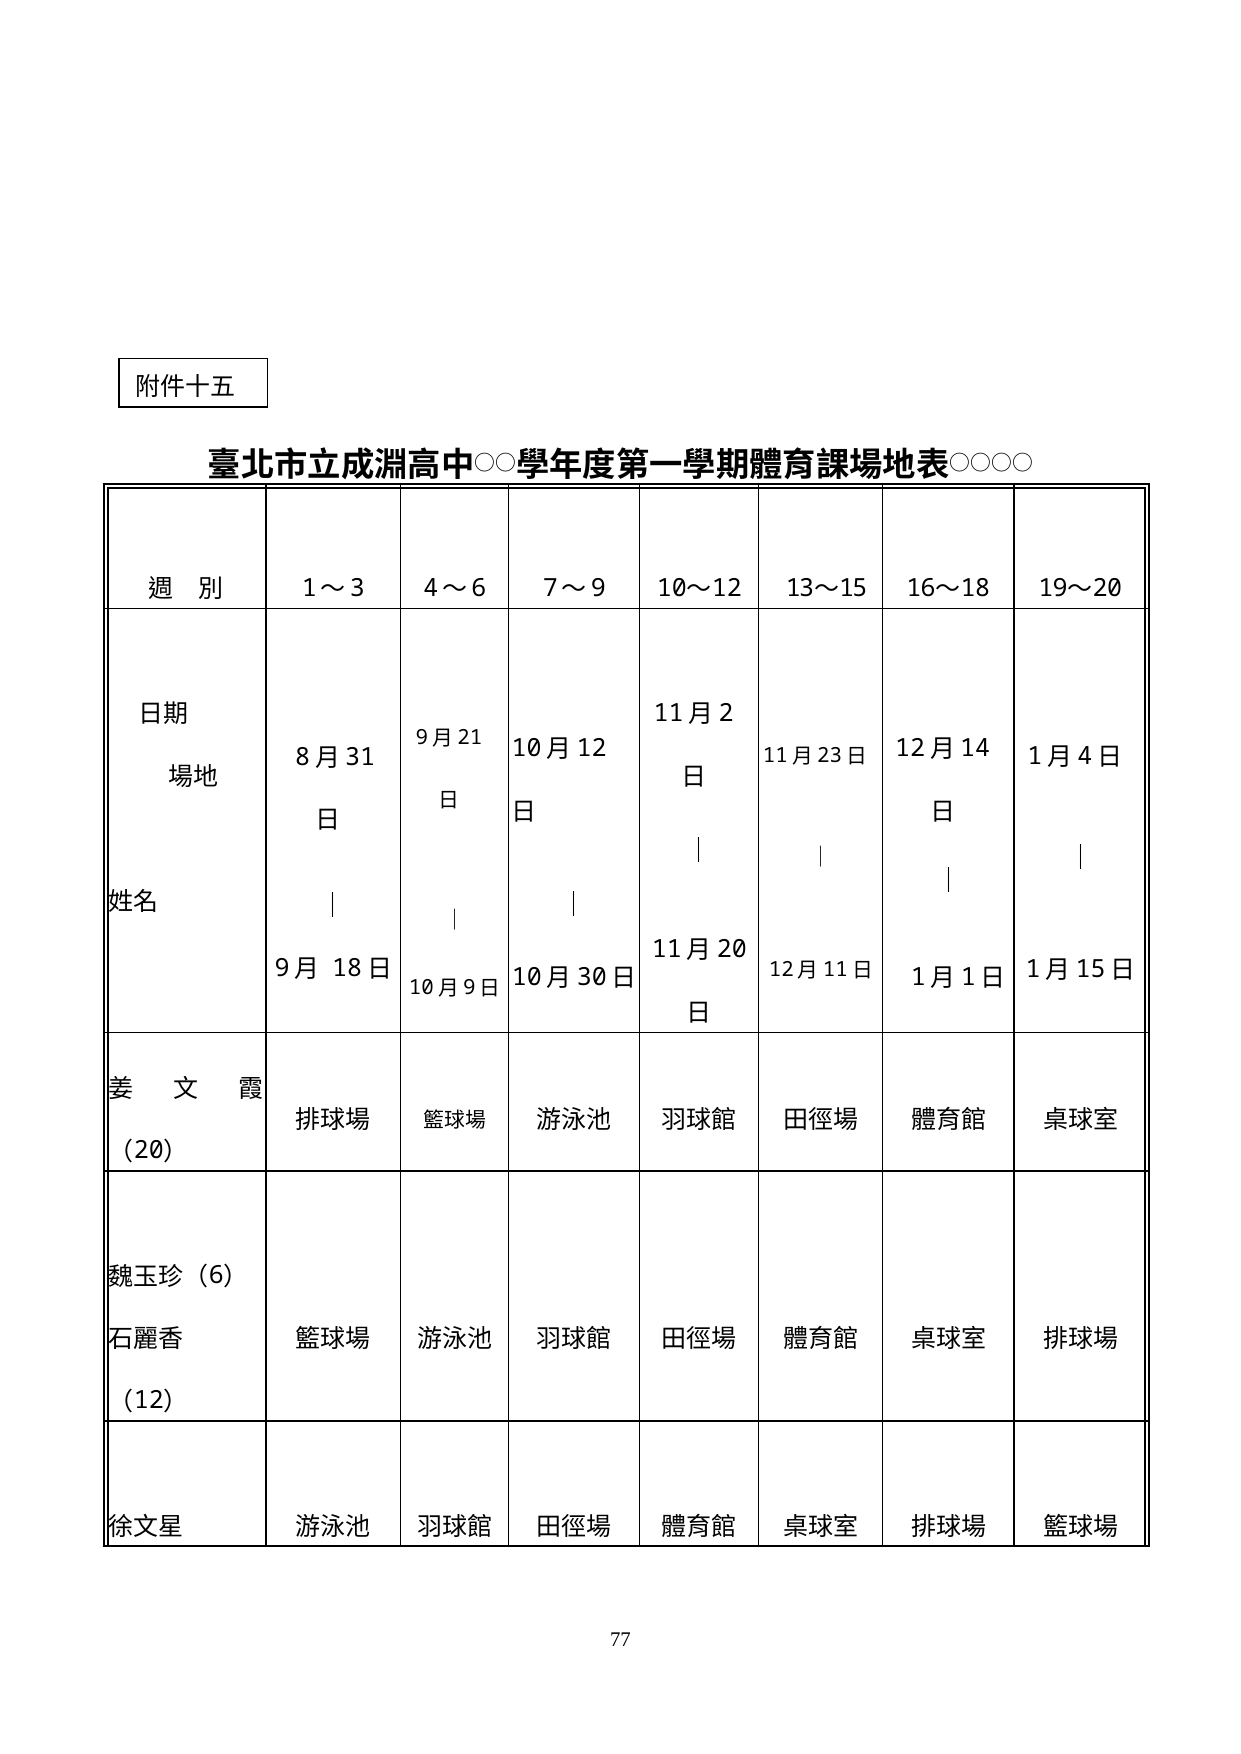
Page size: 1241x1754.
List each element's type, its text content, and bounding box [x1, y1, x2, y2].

table_cell 田徑場 [640, 1172, 758, 1420]
table_header 4～6 [401, 489, 508, 608]
table_cell 游泳池 [509, 1033, 639, 1170]
table_cell 田徑場 [759, 1033, 882, 1170]
table_cell 桌球室 [883, 1172, 1013, 1420]
table_cell 體育館 [883, 1033, 1013, 1170]
table_cell 11月2日 ｜ 11月20日 [640, 609, 758, 1031]
table_cell 羽球館 [640, 1033, 758, 1170]
table_cell 12月14日 ｜ 1月1日 [883, 609, 1013, 1031]
table_cell 籃球場 [1015, 1422, 1144, 1545]
text 臺北市立成淵高中○○學年度第一學期體育課場地表○○○○ [118, 420, 1122, 483]
table_cell 10月12日 ｜ 10月30日 [509, 609, 639, 1031]
table_cell 9月21日 ｜ 10月9日 [401, 609, 508, 1031]
table_cell 姜文霞（20） [109, 1033, 265, 1170]
table_cell 桌球室 [759, 1422, 882, 1545]
table_cell 排球場 [1015, 1172, 1144, 1420]
table_cell 體育館 [640, 1422, 758, 1545]
table_cell 羽球館 [509, 1172, 639, 1420]
table_cell 體育館 [759, 1172, 882, 1420]
table_header 16～18 [883, 489, 1013, 608]
table_cell 游泳池 [267, 1422, 400, 1545]
table_header 7～9 [509, 489, 639, 608]
table_cell 排球場 [883, 1422, 1013, 1545]
table_cell 11月23日 ｜ 12月11日 [759, 609, 882, 1031]
table_cell 1月4日 ｜ 1月15日 [1015, 609, 1144, 1031]
table_cell 羽球館 [401, 1422, 508, 1545]
table_cell 排球場 [267, 1033, 400, 1170]
table_cell 桌球室 [1015, 1033, 1144, 1170]
table_cell 田徑場 [509, 1422, 639, 1545]
table_cell 徐文星 [109, 1422, 265, 1545]
table_cell 魏玉珍（6） 石麗香（12） [109, 1172, 265, 1420]
table_header 10～12 [640, 489, 758, 608]
table_header 19～20 [1015, 489, 1144, 608]
table_header 1～3 [267, 489, 400, 608]
table_cell 籃球場 [267, 1172, 400, 1420]
table_header 週 別 [109, 489, 265, 608]
table_cell 8月31日 ｜ 9月 18日 [267, 609, 400, 1031]
table_cell 游泳池 [401, 1172, 508, 1420]
text 附件十五 [135, 367, 252, 398]
table_cell 籃球場 [401, 1033, 508, 1170]
table_cell 日期 場地 姓名 [109, 609, 265, 1031]
table_header 13～15 [759, 489, 882, 608]
